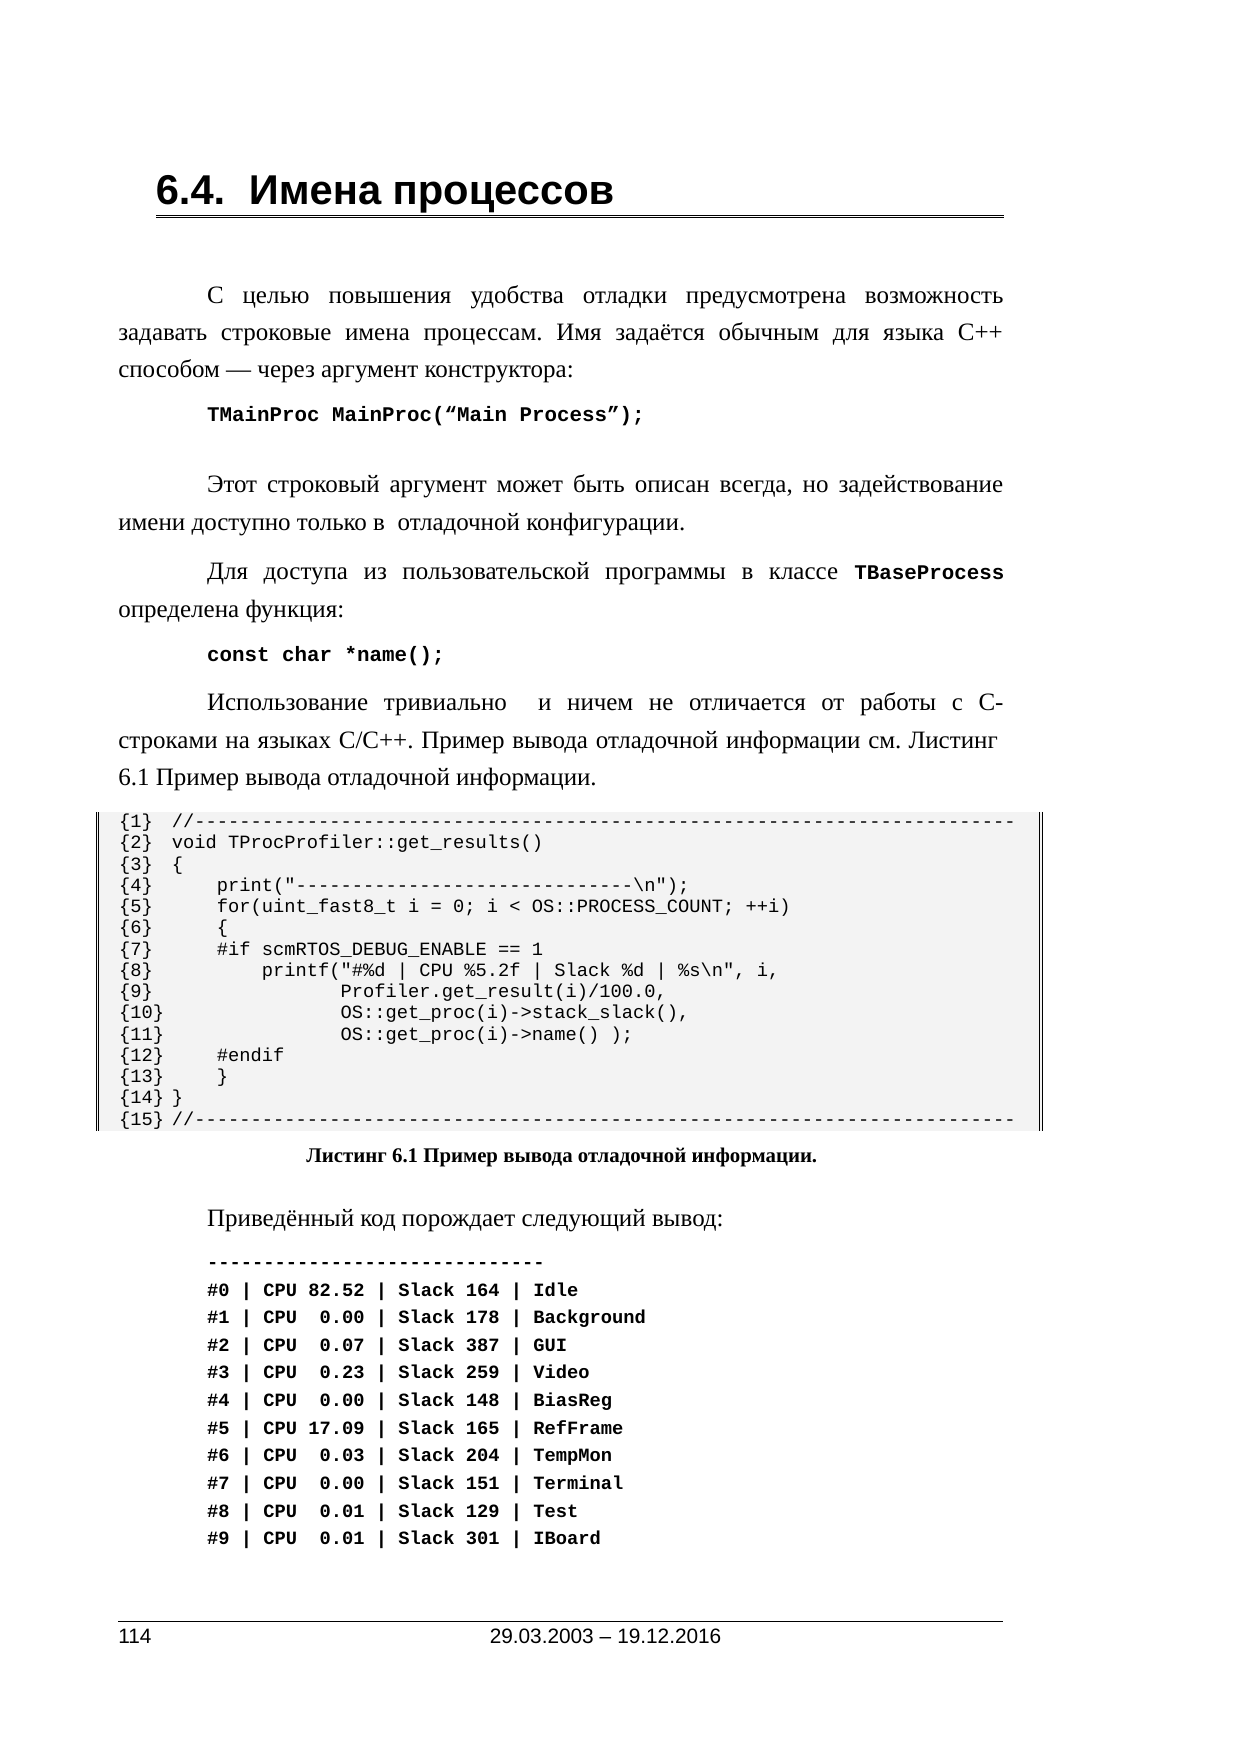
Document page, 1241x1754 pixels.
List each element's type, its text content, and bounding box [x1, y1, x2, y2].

list for(uint_fast8_t i = 0; i < OS::PROCESS_COUNT; ++i) [99, 897, 1039, 918]
list { [99, 854, 1039, 876]
text С целью повышения удобства отладки предусмотрена возможность задавать строковые имена процессам. Имя задаётся обычным для языка С++ способом — через аргумент конструктора: [118, 280, 1004, 383]
text #9 | CPU 0.01 | Slack 301 | IBoard [118, 1529, 1004, 1550]
text Использование тривиально и ничем не отличается от работы с С-строками на языках С/С++. Пример вывода отладочной информации см. Листинг 6.1 Пример вывода отладочной информации. [118, 687, 1004, 791]
text ------------------------------ [118, 1253, 1004, 1274]
list { [99, 918, 1039, 939]
list #endif [99, 1046, 1039, 1067]
list //------------------------------------------------------------------------- [99, 812, 1039, 833]
list } [99, 1067, 1039, 1088]
list printf("#%d | CPU %5.2f | Slack %d | %s\n", i, [99, 961, 1039, 982]
text Листинг 6.1 Пример вывода отладочной информации. [119, 1143, 1004, 1167]
text Для доступа из пользовательской программы в классе TBaseProcess определена функция: [118, 556, 1004, 623]
text #4 | CPU 0.00 | Slack 148 | BiasReg [118, 1391, 1004, 1412]
list OS::get_proc(i)->stack_slack(), [99, 1003, 1039, 1024]
list //------------------------------------------------------------------------- [99, 1109, 1039, 1131]
list void TProcProfiler::get_results() [99, 833, 1039, 854]
subtitle Имена процессов [156, 165, 1004, 215]
list OS::get_proc(i)->name() ); [99, 1024, 1039, 1046]
text const char *name(); [118, 644, 1004, 668]
text #3 | CPU 0.23 | Slack 259 | Video [118, 1363, 1004, 1384]
text #1 | CPU 0.00 | Slack 178 | Background [118, 1308, 1004, 1329]
list #if scmRTOS_DEBUG_ENABLE == 1 [99, 939, 1039, 961]
text Этот строковый аргумент может быть описан всегда, но задействование имени доступно только в отладочной конфигурации. [118, 469, 1004, 535]
text #5 | CPU 17.09 | Slack 165 | RefFrame [118, 1418, 1004, 1440]
list print("------------------------------\n"); [99, 876, 1039, 897]
list Profiler.get_result(i)/100.0, [99, 982, 1039, 1003]
text #8 | CPU 0.01 | Slack 129 | Test [118, 1501, 1004, 1523]
text #7 | CPU 0.00 | Slack 151 | Terminal [118, 1474, 1004, 1495]
text #0 | CPU 82.52 | Slack 164 | Idle [118, 1281, 1004, 1302]
text #2 | CPU 0.07 | Slack 387 | GUI [118, 1336, 1004, 1357]
list } [99, 1088, 1039, 1109]
text Приведённый код порождает следующий вывод: [118, 1203, 1004, 1232]
text #6 | CPU 0.03 | Slack 204 | TempMon [118, 1446, 1004, 1467]
text TMainProc MainProc(“Main Process”); [118, 404, 1004, 428]
